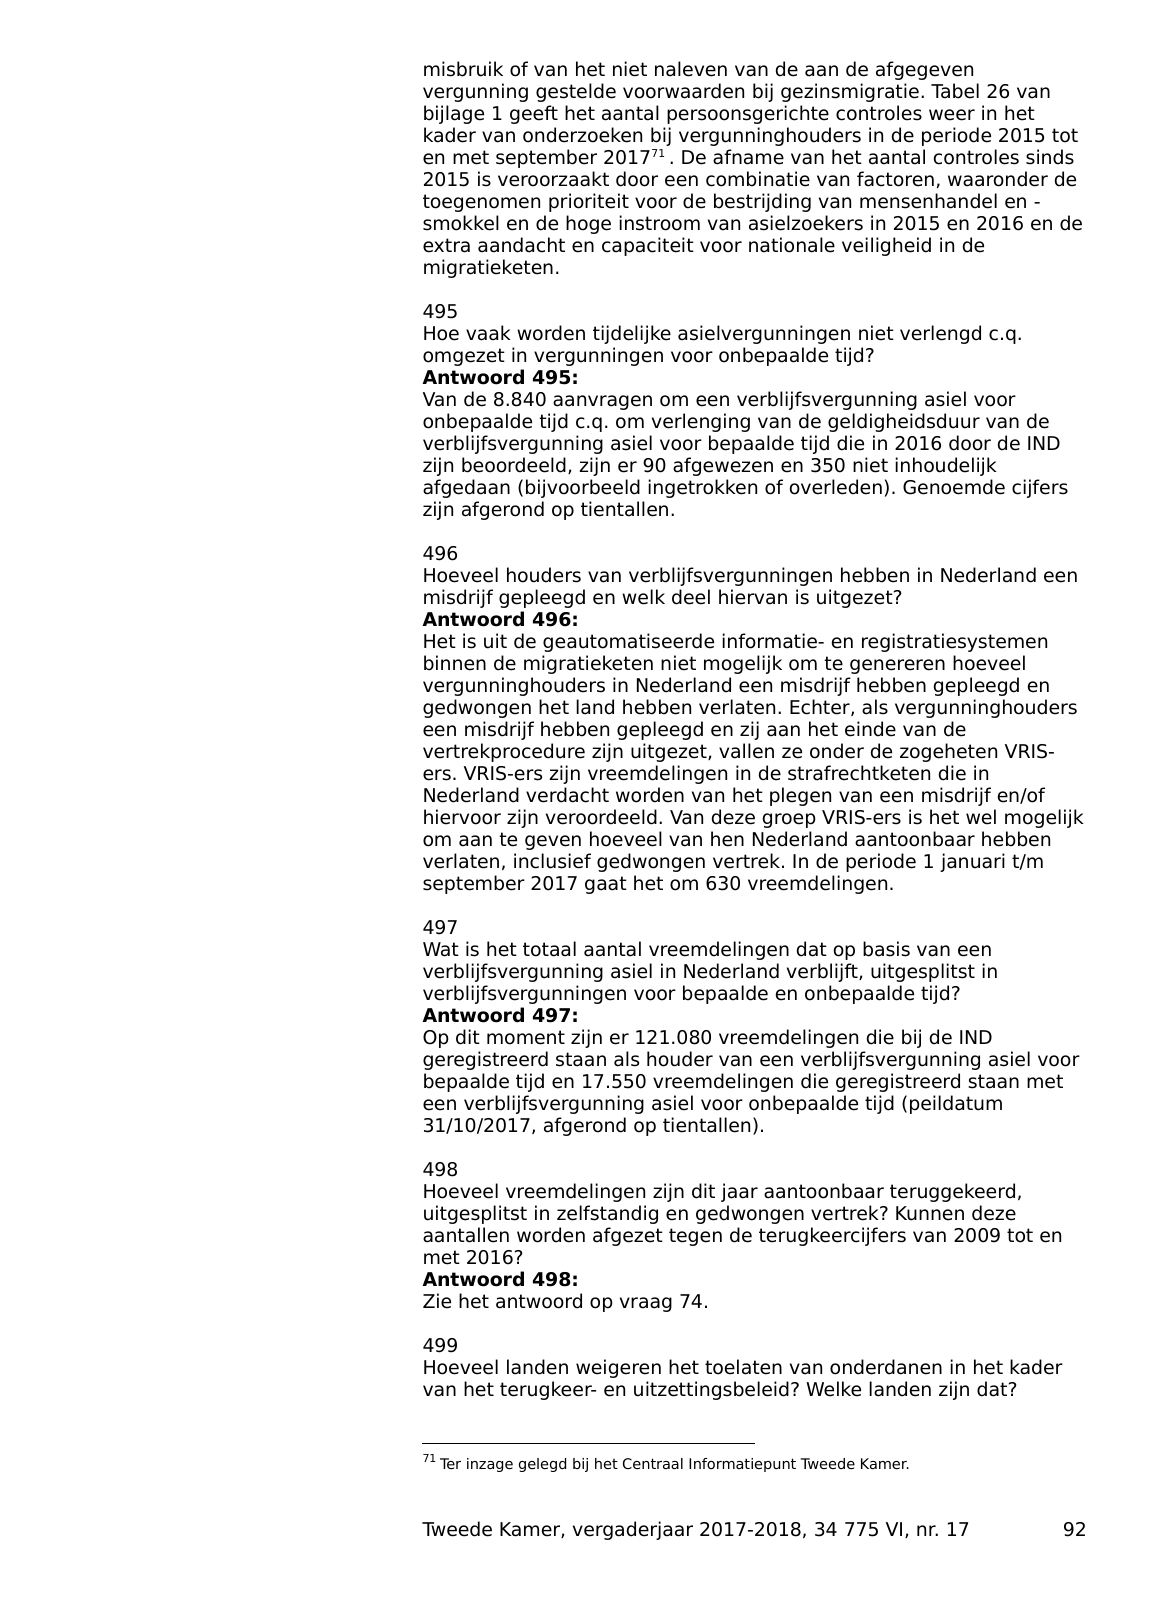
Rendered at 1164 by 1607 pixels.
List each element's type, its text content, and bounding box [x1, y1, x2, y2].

text Wat is het totaal aantal vreemdelingen dat op basis van een verblijfsvergunning asiel in Nederland verblijft, uitgesplitst in verblijfsvergunningen voor bepaalde en onbepaalde tijd? [422, 939, 1087, 1005]
text 495 [422, 301, 1087, 323]
text Op dit moment zijn er 121.080 vreemdelingen die bij de IND geregistreerd staan als houder van een verblijfsvergunning asiel voor bepaalde tijd en 17.550 vreemdelingen die geregistreerd staan met een verblijfsvergunning asiel voor onbepaalde tijd (peildatum 31/10/2017, afgerond op tientallen). [422, 1027, 1087, 1137]
text Hoeveel houders van verblijfsvergunningen hebben in Nederland een misdrijf gepleegd en welk deel hiervan is uitgezet? [422, 565, 1087, 609]
text Antwoord 498: [422, 1269, 1087, 1291]
text Antwoord 496: [422, 609, 1087, 631]
text Van de 8.840 aanvragen om een verblijfsvergunning asiel voor onbepaalde tijd c.q. om verlenging van de geldigheidsduur van de verblijfsvergunning asiel voor bepaalde tijd die in 2016 door de IND zijn beoordeeld, zijn er 90 afgewezen en 350 niet inhoudelijk afgedaan (bijvoorbeeld ingetrokken of overleden). Genoemde cijfers zijn afgerond op tientallen. [422, 389, 1087, 521]
text Antwoord 497: [422, 1005, 1087, 1027]
text Zie het antwoord op vraag 74. [422, 1291, 1087, 1313]
text Ter inzage gelegd bij het Centraal Informatiepunt Tweede Kamer. [422, 1452, 1087, 1474]
text 496 [422, 543, 1087, 565]
text Hoe vaak worden tijdelijke asielvergunningen niet verlengd c.q. omgezet in vergunningen voor onbepaalde tijd? [422, 323, 1087, 367]
text misbruik of van het niet naleven van de aan de afgegeven vergunning gestelde voorwaarden bij gezinsmigratie. Tabel 26 van bijlage 1 geeft het aantal persoonsgerichte controles weer in het kader van onderzoeken bij vergunninghouders in de periode 2015 tot en met september 2017. De afname van het aantal controles sinds 2015 is veroorzaakt door een combinatie van factoren, waaronder de toegenomen prioriteit voor de bestrijding van mensenhandel en -smokkel en de hoge instroom van asielzoekers in 2015 en 2016 en de extra aandacht en capaciteit voor nationale veiligheid in de migratieketen. [422, 59, 1087, 279]
text 499 [422, 1335, 1087, 1357]
text Hoeveel landen weigeren het toelaten van onderdanen in het kader van het terugkeer- en uitzettingsbeleid? Welke landen zijn dat? [422, 1357, 1087, 1401]
text Hoeveel vreemdelingen zijn dit jaar aantoonbaar teruggekeerd, uitgesplitst in zelfstandig en gedwongen vertrek? Kunnen deze aantallen worden afgezet tegen de terugkeercijfers van 2009 tot en met 2016? [422, 1181, 1087, 1269]
text 498 [422, 1159, 1087, 1181]
text Antwoord 495: [422, 367, 1087, 389]
text Het is uit de geautomatiseerde informatie- en registratiesystemen binnen de migratieketen niet mogelijk om te genereren hoeveel vergunninghouders in Nederland een misdrijf hebben gepleegd en gedwongen het land hebben verlaten. Echter, als vergunninghouders een misdrijf hebben gepleegd en zij aan het einde van de vertrekprocedure zijn uitgezet, vallen ze onder de zogeheten VRIS-ers. VRIS-ers zijn vreemdelingen in de strafrechtketen die in Nederland verdacht worden van het plegen van een misdrijf en/of hiervoor zijn veroordeeld. Van deze groep VRIS-ers is het wel mogelijk om aan te geven hoeveel van hen Nederland aantoonbaar hebben verlaten, inclusief gedwongen vertrek. In de periode 1 januari t/m september 2017 gaat het om 630 vreemdelingen. [422, 631, 1087, 895]
text 497 [422, 917, 1087, 939]
